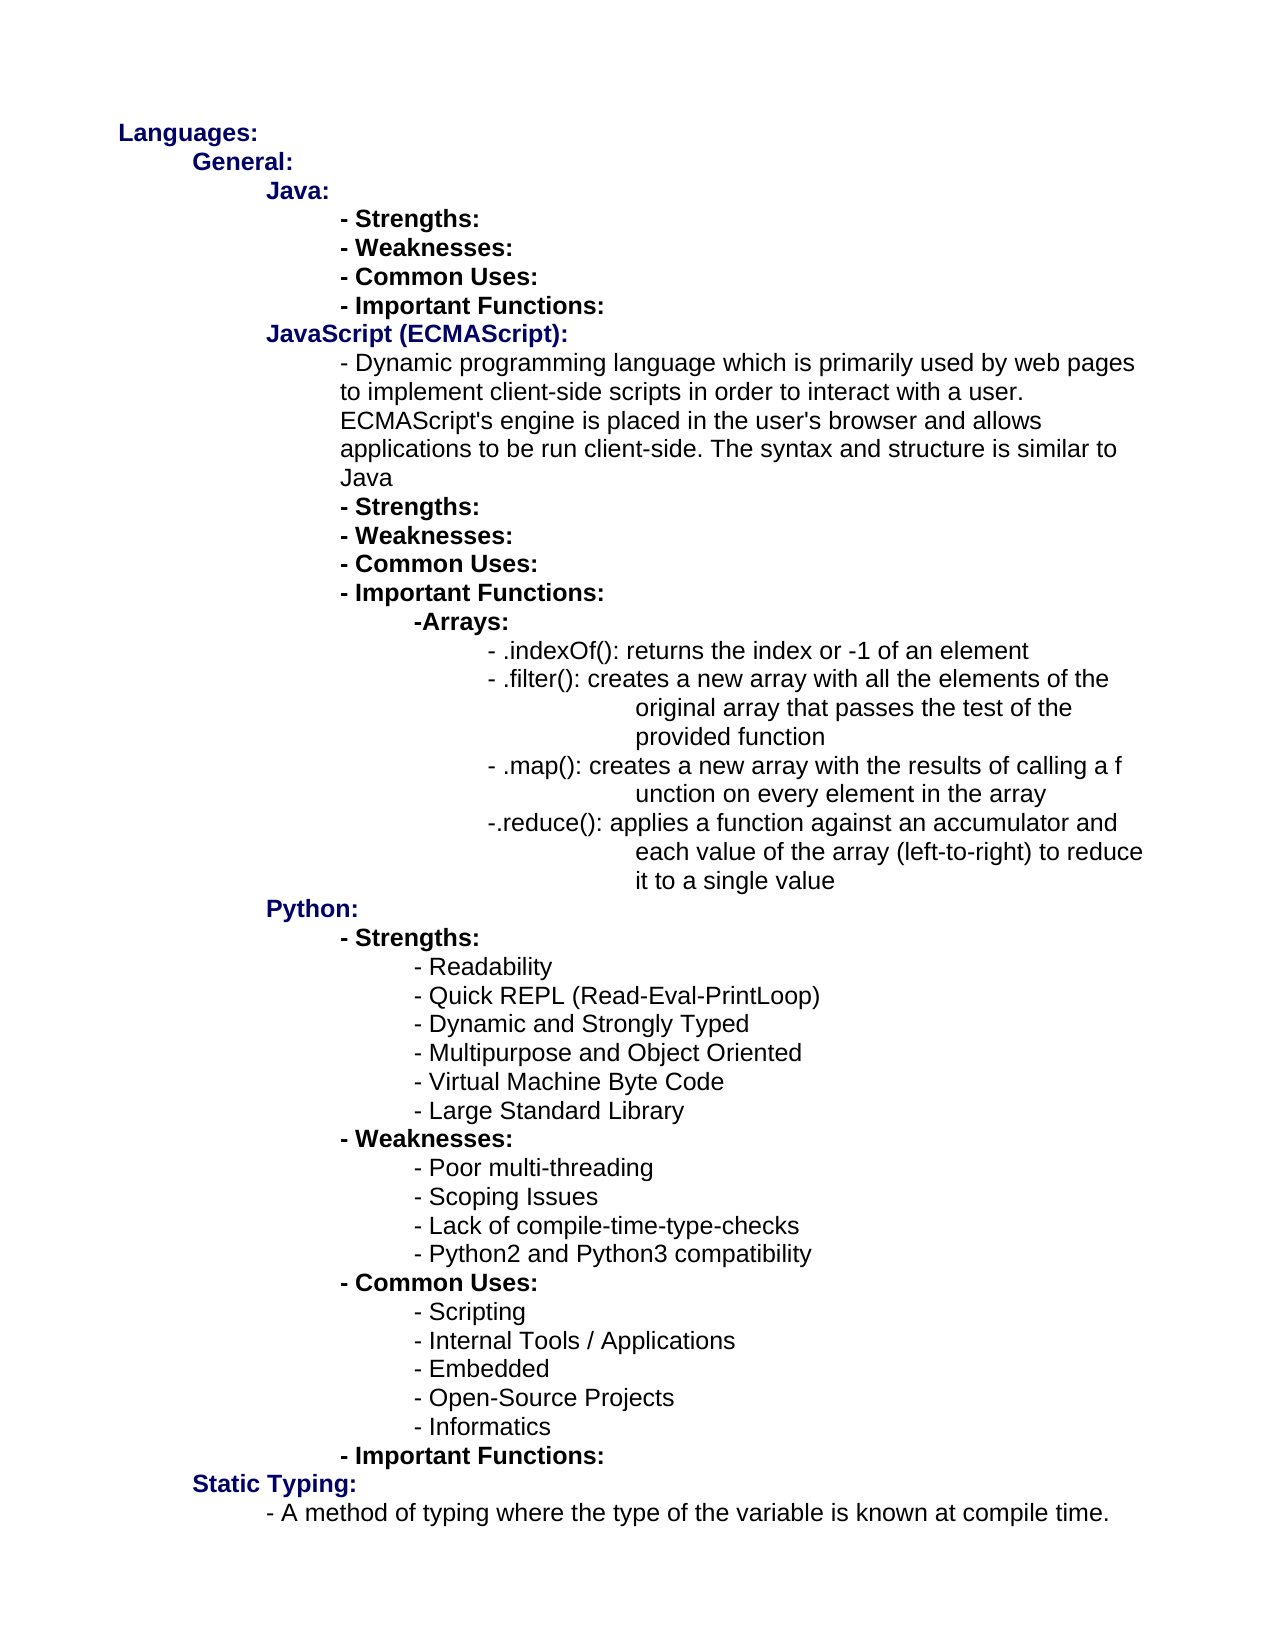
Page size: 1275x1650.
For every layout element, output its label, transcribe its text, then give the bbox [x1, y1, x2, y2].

text Java: [118, 176, 1157, 204]
text - Dynamic and Strongly Typed [118, 1009, 1157, 1038]
text Python: [118, 894, 1157, 923]
text - .filter(): creates a new array with all the elements of the original array that passes the test of the provided function [118, 664, 1157, 751]
text - Lack of compile-time-type-checks [118, 1211, 1157, 1239]
text - Readability [118, 952, 1157, 981]
text - Scoping Issues [118, 1182, 1157, 1211]
text - .indexOf(): returns the index or -1 of an element [118, 636, 1157, 664]
text General: [118, 147, 1157, 176]
text - Common Uses: [118, 1268, 1157, 1297]
text - Python2 and Python3 compatibility [118, 1239, 1157, 1268]
text - Strengths: [118, 492, 1157, 521]
text - Weaknesses: [118, 1124, 1157, 1153]
text - Strengths: [118, 204, 1157, 233]
text - Virtual Machine Byte Code [118, 1067, 1157, 1096]
text - Important Functions: [118, 291, 1157, 319]
text Static Typing: [118, 1469, 1157, 1498]
text - Internal Tools / Applications [118, 1326, 1157, 1354]
text - Weaknesses: [118, 233, 1157, 262]
text - Multipurpose and Object Oriented [118, 1038, 1157, 1067]
text - Informatics [118, 1412, 1157, 1441]
text - .map(): creates a new array with the results of calling a f unction on every element in the array [118, 751, 1157, 808]
text - Quick REPL (Read-Eval-PrintLoop) [118, 981, 1157, 1009]
text - Embedded [118, 1354, 1157, 1383]
text - Dynamic programming language which is primarily used by web pages to implement client-side scripts in order to interact with a user. ECMAScript's engine is placed in the user's browser and allows applications to be run client-side. The syntax and structure is similar to Java [118, 348, 1157, 492]
text - Strengths: [118, 923, 1157, 952]
text - A method of typing where the type of the variable is known at compile time. [118, 1498, 1157, 1527]
text - Important Functions: [118, 578, 1157, 607]
text -.reduce(): applies a function against an accumulator and each value of the array (left-to-right) to reduce it to a single value [118, 808, 1157, 894]
text - Weaknesses: [118, 521, 1157, 549]
text - Poor multi-threading [118, 1153, 1157, 1182]
text -Arrays: [118, 607, 1157, 636]
text - Open-Source Projects [118, 1383, 1157, 1412]
text - Important Functions: [118, 1441, 1157, 1469]
text - Common Uses: [118, 262, 1157, 291]
text - Common Uses: [118, 549, 1157, 578]
text - Large Standard Library [118, 1096, 1157, 1124]
text Languages: [118, 118, 1157, 147]
text - Scripting [118, 1297, 1157, 1326]
text JavaScript (ECMAScript): [118, 319, 1157, 348]
